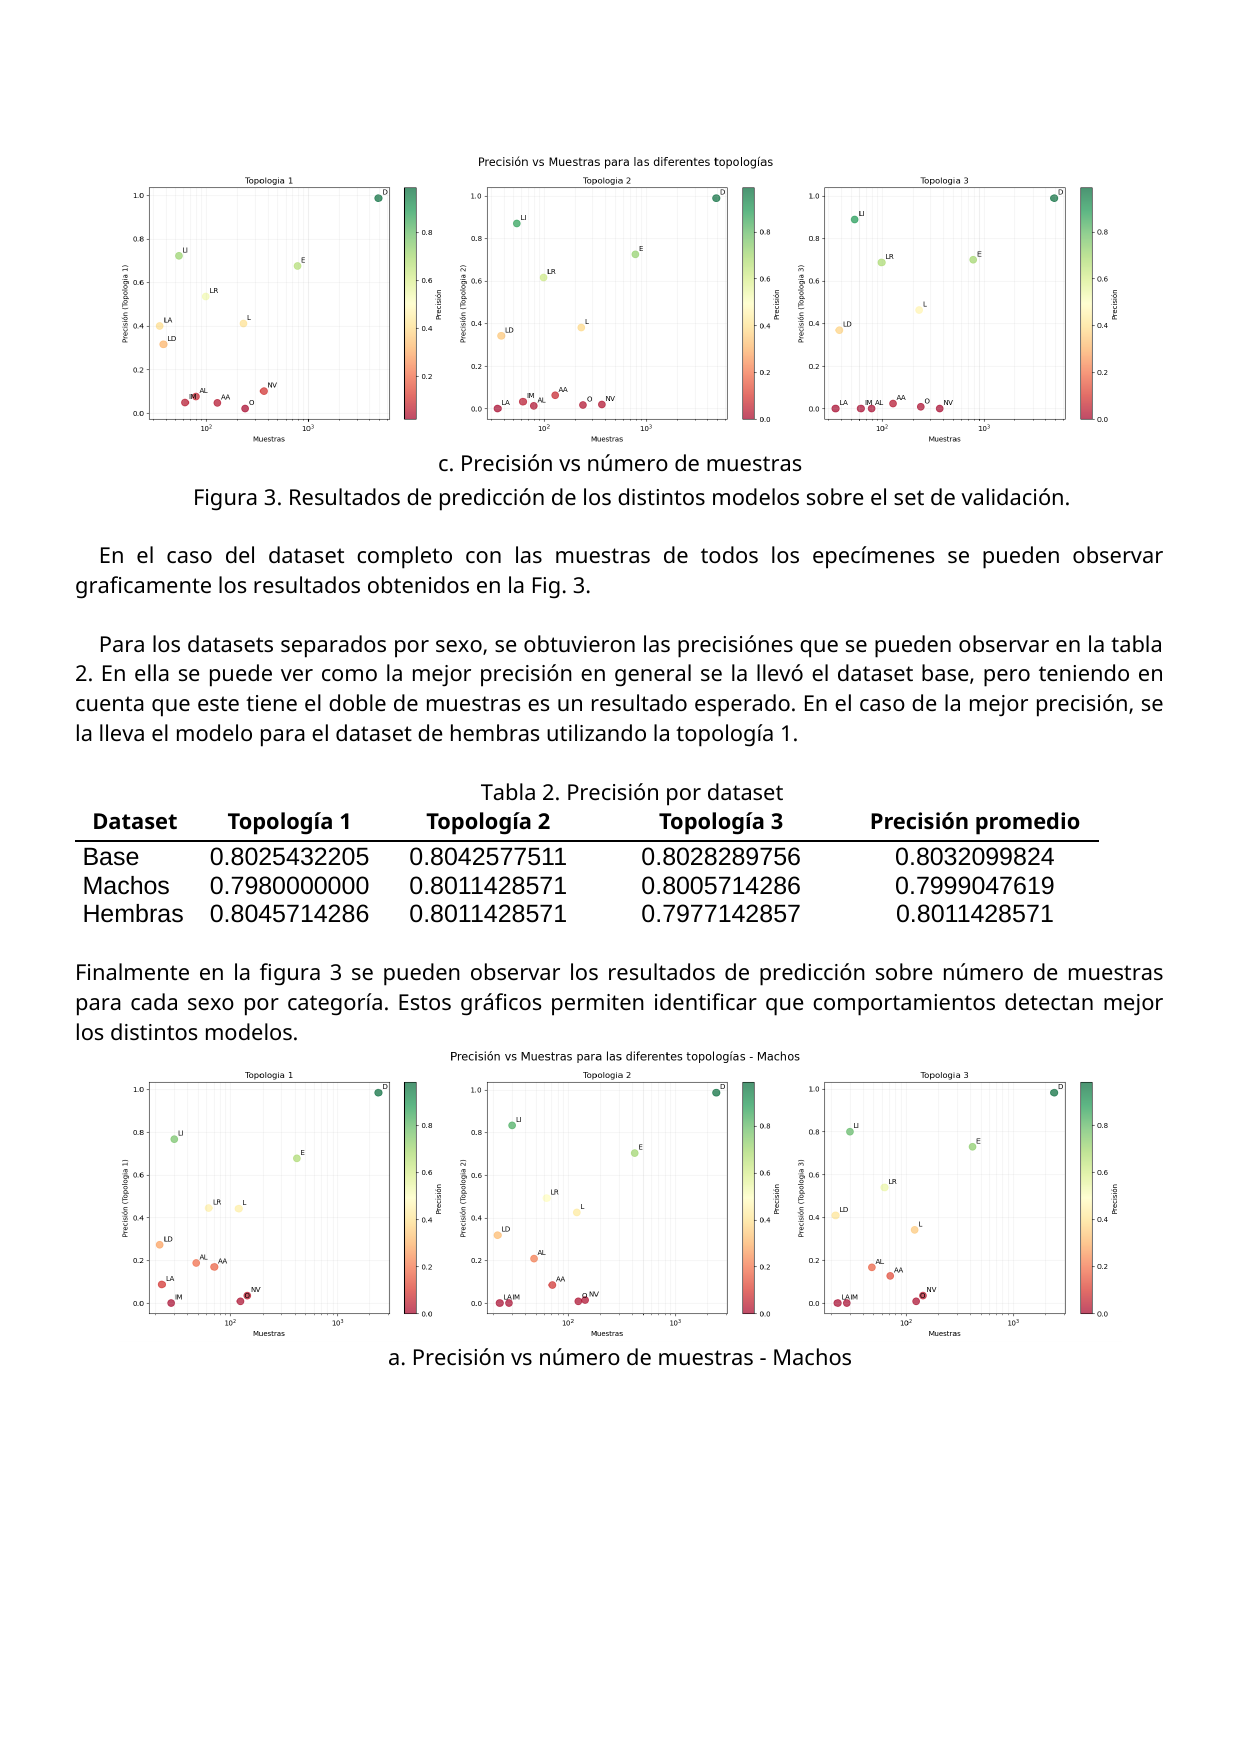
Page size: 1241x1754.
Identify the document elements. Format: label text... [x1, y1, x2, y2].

picture [117, 1046, 1123, 1342]
table_cell 0.8011428571 [385, 871, 592, 899]
table_cell Machos [75, 871, 194, 899]
table_cell 0.7977142857 [592, 900, 851, 928]
table_cell 0.7999047619 [851, 871, 1099, 899]
table_cell 0.8032099824 [851, 842, 1099, 871]
table_header Precisión promedio [851, 806, 1099, 840]
table_cell 0.8025432205 [194, 842, 385, 871]
table_cell 0.8045714286 [194, 900, 385, 928]
table_cell 0.8005714286 [592, 871, 851, 899]
text Figura 3. Resultados de predicción de los distintos modelos sobre el set de validación. [75, 482, 1165, 512]
picture [117, 152, 1123, 448]
text Para los datasets separados por sexo, se obtuvieron las precisiónes que se pueden observar en la tabla 2. En ella se puede ver como la mejor precisión en general se la llevó el dataset base, pero teniendo en cuenta que este tiene el doble de muestras es un resultado esperado. En el caso de la mejor precisión, se la lleva el modelo para el dataset de hembras utilizando la topología 1. [75, 629, 1165, 748]
table_cell Base [75, 842, 194, 871]
table_cell c. Precisión vs número de muestras [76, 148, 1165, 482]
table_cell 0.7980000000 [194, 871, 385, 899]
table_header Topología 1 [194, 806, 385, 840]
text Tabla 2. Precisión por dataset [75, 777, 1165, 806]
table_cell 0.8028289756 [592, 842, 851, 871]
table_header a. Precisión vs número de muestras - Machos [76, 1046, 1165, 1372]
table_cell Hembras [75, 900, 194, 928]
table_cell 0.8011428571 [385, 900, 592, 928]
table_cell 0.8042577511 [385, 842, 592, 871]
text En el caso del dataset completo con las muestras de todos los epecímenes se pueden observar graficamente los resultados obtenidos en la Fig. 3. [75, 540, 1165, 600]
table_header Dataset [75, 806, 194, 840]
table_header Topología 3 [592, 806, 851, 840]
text Finalmente en la figura 3 se pueden observar los resultados de predicción sobre número de muestras para cada sexo por categoría. Estos gráficos permiten identificar que comportamientos detectan mejor los distintos modelos. [75, 957, 1165, 1046]
table_cell 0.8011428571 [851, 900, 1099, 928]
table_header Topología 2 [385, 806, 592, 840]
